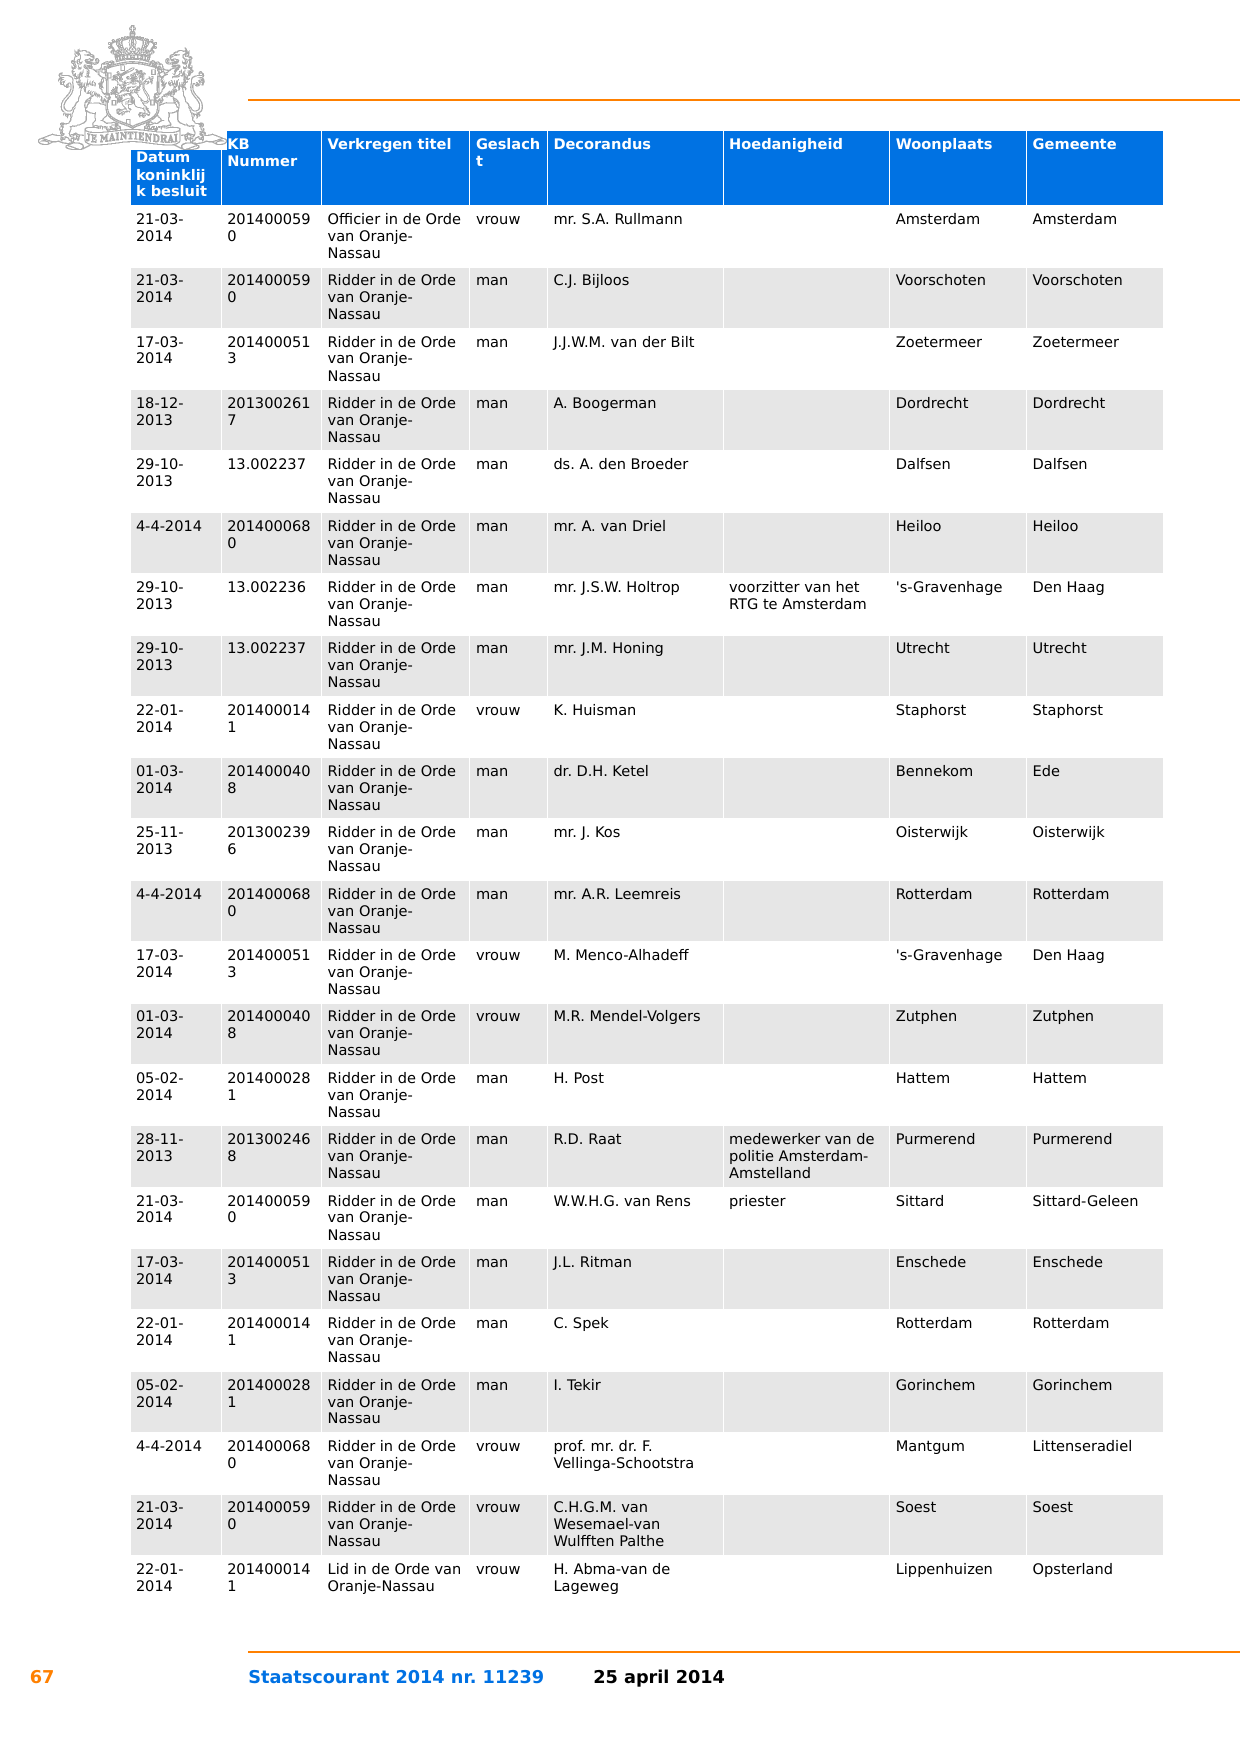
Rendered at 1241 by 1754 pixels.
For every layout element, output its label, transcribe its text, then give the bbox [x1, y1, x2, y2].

table_cell 2014000590 [222, 268, 321, 328]
table_cell Den Haag [1027, 574, 1163, 634]
table_cell [724, 1249, 889, 1309]
table_cell Zoetermeer [890, 329, 1026, 389]
table_cell Ede [1027, 758, 1163, 818]
table_cell mr. A. van Driel [548, 513, 723, 573]
table_cell vrouw [470, 1556, 547, 1599]
table_cell 4-4-2014 [131, 1433, 221, 1493]
table_cell [724, 1372, 889, 1432]
table_cell Lid in de Orde van Oranje-Nassau [322, 1556, 469, 1599]
table_header Gemeente [1027, 131, 1163, 205]
table_cell [724, 329, 889, 389]
table_cell Enschede [1027, 1249, 1163, 1309]
table_cell Ridder in de Orde van Oranje-Nassau [322, 1065, 469, 1125]
table_cell 4-4-2014 [131, 513, 221, 573]
table_cell Ridder in de Orde van Oranje-Nassau [322, 697, 469, 757]
table_cell 25-11-2013 [131, 820, 221, 880]
table_cell Ridder in de Orde van Oranje-Nassau [322, 574, 469, 634]
table_cell Gorinchem [890, 1372, 1026, 1432]
table_cell 22-01-2014 [131, 1556, 221, 1599]
table_cell Oisterwijk [890, 820, 1026, 880]
table_cell 21-03-2014 [131, 268, 221, 328]
table_cell 28-11-2013 [131, 1126, 221, 1187]
table_cell medewerker van de politie Amsterdam-Amstelland [724, 1126, 889, 1187]
table_cell Staphorst [890, 697, 1026, 757]
table_cell Hattem [1027, 1065, 1163, 1125]
table_cell 29-10-2013 [131, 636, 221, 696]
table_cell man [470, 636, 547, 696]
table_cell man [470, 1188, 547, 1248]
table_cell Dalfsen [890, 451, 1026, 512]
table_cell [724, 697, 889, 757]
table_cell Soest [890, 1495, 1026, 1555]
table_cell dr. D.H. Ketel [548, 758, 723, 818]
table_cell Staphorst [1027, 697, 1163, 757]
table_cell Enschede [890, 1249, 1026, 1309]
table_cell mr. S.A. Rullmann [548, 206, 723, 266]
table_cell Lippenhuizen [890, 1556, 1026, 1599]
table_cell H. Abma-van de Lageweg [548, 1556, 723, 1599]
table_cell 2014000408 [222, 1004, 321, 1064]
table_cell Ridder in de Orde van Oranje-Nassau [322, 1249, 469, 1309]
table_cell Rotterdam [890, 881, 1026, 941]
table_cell 29-10-2013 [131, 574, 221, 634]
table_cell 13.002236 [222, 574, 321, 634]
table_cell Dalfsen [1027, 451, 1163, 512]
table_cell [724, 1004, 889, 1064]
table_cell man [470, 390, 547, 450]
table_cell 2014000141 [222, 697, 321, 757]
table_cell man [470, 268, 547, 328]
table_cell H. Post [548, 1065, 723, 1125]
table_cell Hattem [890, 1065, 1026, 1125]
table_header Hoedanigheid [724, 131, 889, 205]
table_cell 21-03-2014 [131, 1188, 221, 1248]
table_cell W.W.H.G. van Rens [548, 1188, 723, 1248]
table_cell Ridder in de Orde van Oranje-Nassau [322, 1495, 469, 1555]
table_cell Ridder in de Orde van Oranje-Nassau [322, 1310, 469, 1371]
table_cell [724, 451, 889, 512]
table_cell 's-Gravenhage [890, 942, 1026, 1003]
table_cell Soest [1027, 1495, 1163, 1555]
table_cell Officier in de Orde van Oranje-Nassau [322, 206, 469, 266]
table_cell Ridder in de Orde van Oranje-Nassau [322, 942, 469, 1003]
table_cell C.H.G.M. van Wesemael-van Wulfften Palthe [548, 1495, 723, 1555]
table_cell Amsterdam [1027, 206, 1163, 266]
table_cell 2014000680 [222, 881, 321, 941]
table_cell 2014000513 [222, 942, 321, 1003]
table_cell 2014000281 [222, 1372, 321, 1432]
table_cell 13.002237 [222, 636, 321, 696]
table_cell Purmerend [890, 1126, 1026, 1187]
table_cell vrouw [470, 1433, 547, 1493]
table_cell 29-10-2013 [131, 451, 221, 512]
table_cell [724, 758, 889, 818]
table_cell [724, 206, 889, 266]
table_cell Sittard-Geleen [1027, 1188, 1163, 1248]
table_header Decorandus [548, 131, 723, 205]
table_cell A. Boogerman [548, 390, 723, 450]
table_cell Zutphen [1027, 1004, 1163, 1064]
table_cell Mantgum [890, 1433, 1026, 1493]
table_cell 2014000590 [222, 206, 321, 266]
table_cell M.R. Mendel-Volgers [548, 1004, 723, 1064]
table_cell man [470, 451, 547, 512]
table_cell Littenseradiel [1027, 1433, 1163, 1493]
table_cell Ridder in de Orde van Oranje-Nassau [322, 758, 469, 818]
table_cell vrouw [470, 1495, 547, 1555]
table_cell man [470, 1249, 547, 1309]
table_cell vrouw [470, 697, 547, 757]
table_cell 01-03-2014 [131, 1004, 221, 1064]
table_cell 2014000141 [222, 1556, 321, 1599]
table_cell mr. A.R. Leemreis [548, 881, 723, 941]
table_cell [724, 820, 889, 880]
table_cell Ridder in de Orde van Oranje-Nassau [322, 329, 469, 389]
table_cell man [470, 1065, 547, 1125]
table_cell 2014000680 [222, 1433, 321, 1493]
table_cell [724, 881, 889, 941]
table_cell 2014000281 [222, 1065, 321, 1125]
table_cell [724, 942, 889, 1003]
table_cell prof. mr. dr. F. Vellinga-Schootstra [548, 1433, 723, 1493]
table_cell 21-03-2014 [131, 1495, 221, 1555]
table_cell Ridder in de Orde van Oranje-Nassau [322, 1004, 469, 1064]
table_cell [724, 513, 889, 573]
table_cell 2014000590 [222, 1495, 321, 1555]
table_cell 18-12-2013 [131, 390, 221, 450]
table_cell Ridder in de Orde van Oranje-Nassau [322, 1433, 469, 1493]
table_cell mr. J.S.W. Holtrop [548, 574, 723, 634]
table_cell Rotterdam [1027, 881, 1163, 941]
table_cell 2014000680 [222, 513, 321, 573]
table_cell Den Haag [1027, 942, 1163, 1003]
table_cell 22-01-2014 [131, 1310, 221, 1371]
table_cell 2013002468 [222, 1126, 321, 1187]
table_cell Dordrecht [1027, 390, 1163, 450]
table_cell Rotterdam [890, 1310, 1026, 1371]
table_cell Ridder in de Orde van Oranje-Nassau [322, 1188, 469, 1248]
table_cell 05-02-2014 [131, 1372, 221, 1432]
table_cell Voorschoten [890, 268, 1026, 328]
table_cell 17-03-2014 [131, 942, 221, 1003]
table_cell Ridder in de Orde van Oranje-Nassau [322, 451, 469, 512]
table_cell Rotterdam [1027, 1310, 1163, 1371]
table_cell K. Huisman [548, 697, 723, 757]
table_cell Heiloo [890, 513, 1026, 573]
table_cell Zutphen [890, 1004, 1026, 1064]
table_cell Ridder in de Orde van Oranje-Nassau [322, 390, 469, 450]
table_cell Ridder in de Orde van Oranje-Nassau [322, 513, 469, 573]
table_cell 13.002237 [222, 451, 321, 512]
table_cell man [470, 1310, 547, 1371]
table_cell 2013002617 [222, 390, 321, 450]
table_cell 05-02-2014 [131, 1065, 221, 1125]
table_cell Gorinchem [1027, 1372, 1163, 1432]
table_header Verkregen titel [322, 131, 469, 205]
table_cell priester [724, 1188, 889, 1248]
table_cell [724, 636, 889, 696]
table_cell Zoetermeer [1027, 329, 1163, 389]
table_cell Ridder in de Orde van Oranje-Nassau [322, 636, 469, 696]
table_cell man [470, 329, 547, 389]
table_cell Opsterland [1027, 1556, 1163, 1599]
table_cell 2014000408 [222, 758, 321, 818]
table_cell C. Spek [548, 1310, 723, 1371]
table_cell [724, 1556, 889, 1599]
table_cell voorzitter van het RTG te Amsterdam [724, 574, 889, 634]
table_cell Ridder in de Orde van Oranje-Nassau [322, 881, 469, 941]
table_cell [724, 390, 889, 450]
table_header Datum koninklijk besluit [131, 150, 221, 205]
table_cell Ridder in de Orde van Oranje-Nassau [322, 820, 469, 880]
table_cell Amsterdam [890, 206, 1026, 266]
table_cell man [470, 881, 547, 941]
table_header Woonplaats [890, 131, 1026, 205]
table_header KB Nummer [222, 131, 321, 205]
table_cell [724, 1433, 889, 1493]
table_cell 2014000141 [222, 1310, 321, 1371]
table_cell Ridder in de Orde van Oranje-Nassau [322, 1126, 469, 1187]
table_cell R.D. Raat [548, 1126, 723, 1187]
table_cell 17-03-2014 [131, 1249, 221, 1309]
table_cell 22-01-2014 [131, 697, 221, 757]
table_cell I. Tekir [548, 1372, 723, 1432]
table_cell Purmerend [1027, 1126, 1163, 1187]
table_cell Sittard [890, 1188, 1026, 1248]
table_cell mr. J.M. Honing [548, 636, 723, 696]
table_cell 2014000513 [222, 329, 321, 389]
table_cell Oisterwijk [1027, 820, 1163, 880]
table_header Geslacht [470, 131, 547, 205]
table_cell Bennekom [890, 758, 1026, 818]
table_cell Ridder in de Orde van Oranje-Nassau [322, 268, 469, 328]
table_cell Heiloo [1027, 513, 1163, 573]
table_cell 01-03-2014 [131, 758, 221, 818]
table_cell M. Menco-Alhadeff [548, 942, 723, 1003]
table_cell Utrecht [1027, 636, 1163, 696]
table_cell Dordrecht [890, 390, 1026, 450]
table_cell J.L. Ritman [548, 1249, 723, 1309]
table_cell 21-03-2014 [131, 206, 221, 266]
table_cell Voorschoten [1027, 268, 1163, 328]
table_cell 4-4-2014 [131, 881, 221, 941]
table_cell vrouw [470, 1004, 547, 1064]
table_cell 2014000590 [222, 1188, 321, 1248]
table_cell 2014000513 [222, 1249, 321, 1309]
table_cell ds. A. den Broeder [548, 451, 723, 512]
table_cell man [470, 758, 547, 818]
table_cell man [470, 574, 547, 634]
table_cell mr. J. Kos [548, 820, 723, 880]
table_cell J.J.W.M. van der Bilt [548, 329, 723, 389]
table_cell Utrecht [890, 636, 1026, 696]
table_cell [724, 1065, 889, 1125]
table_cell [724, 1310, 889, 1371]
table_cell 17-03-2014 [131, 329, 221, 389]
table_cell vrouw [470, 206, 547, 266]
table_cell man [470, 820, 547, 880]
table_cell C.J. Bijloos [548, 268, 723, 328]
picture [38, 25, 227, 150]
table_cell [724, 1495, 889, 1555]
table_cell [724, 268, 889, 328]
table_cell 2013002396 [222, 820, 321, 880]
table_cell man [470, 1372, 547, 1432]
table_cell Ridder in de Orde van Oranje-Nassau [322, 1372, 469, 1432]
table_cell vrouw [470, 942, 547, 1003]
table_cell man [470, 513, 547, 573]
table_cell man [470, 1126, 547, 1187]
table_cell 's-Gravenhage [890, 574, 1026, 634]
